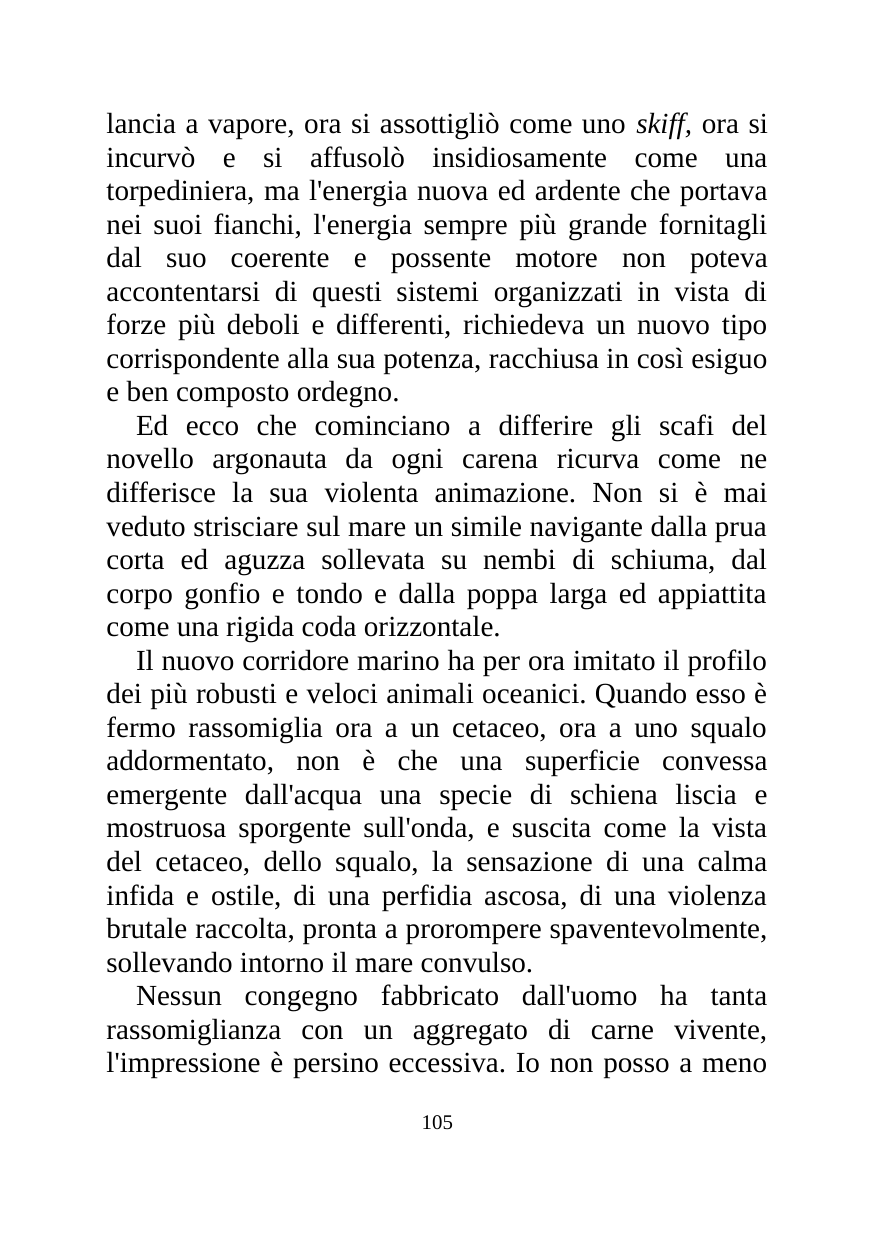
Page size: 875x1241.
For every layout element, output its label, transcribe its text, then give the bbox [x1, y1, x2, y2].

text Ed ecco che cominciano a differire gli scafi del novello argonauta da ogni carena ricurva come ne differisce la sua violenta animazione. Non si è mai veduto strisciare sul mare un simile navigante dalla prua corta ed aguzza sollevata su nembi di schiuma, dal corpo gonfio e tondo e dalla poppa larga ed appiattita come una rigida coda orizzontale. [106, 408, 768, 643]
text Il nuovo corridore marino ha per ora imitato il profilo dei più robusti e veloci animali oceanici. Quando esso è fermo rassomiglia ora a un cetaceo, ora a uno squalo addormentato, non è che una superficie convessa emergente dall'acqua una specie di schiena liscia e mostruosa sporgente sull'onda, e suscita come la vista del cetaceo, dello squalo, la sensazione di una calma infida e ostile, di una perfidia ascosa, di una violenza brutale raccolta, pronta a prorompere spaventevolmente, sollevando intorno il mare convulso. [106, 643, 768, 978]
text lancia a vapore, ora si assottigliò come uno skiff, ora si incurvò e si affusolò insidiosamente come una torpediniera, ma l'energia nuova ed ardente che portava nei suoi fianchi, l'energia sempre più grande fornitagli dal suo coerente e possente motore non poteva accontentarsi di questi sistemi organizzati in vista di forze più deboli e differenti, richiedeva un nuovo tipo corrispondente alla sua potenza, racchiusa in così esiguo e ben composto ordegno. [106, 106, 768, 408]
text Nessun congegno fabbricato dall'uomo ha tanta rassomiglianza con un aggregato di carne vivente, l'impressione è persino eccessiva. Io non posso a meno [106, 978, 768, 1079]
